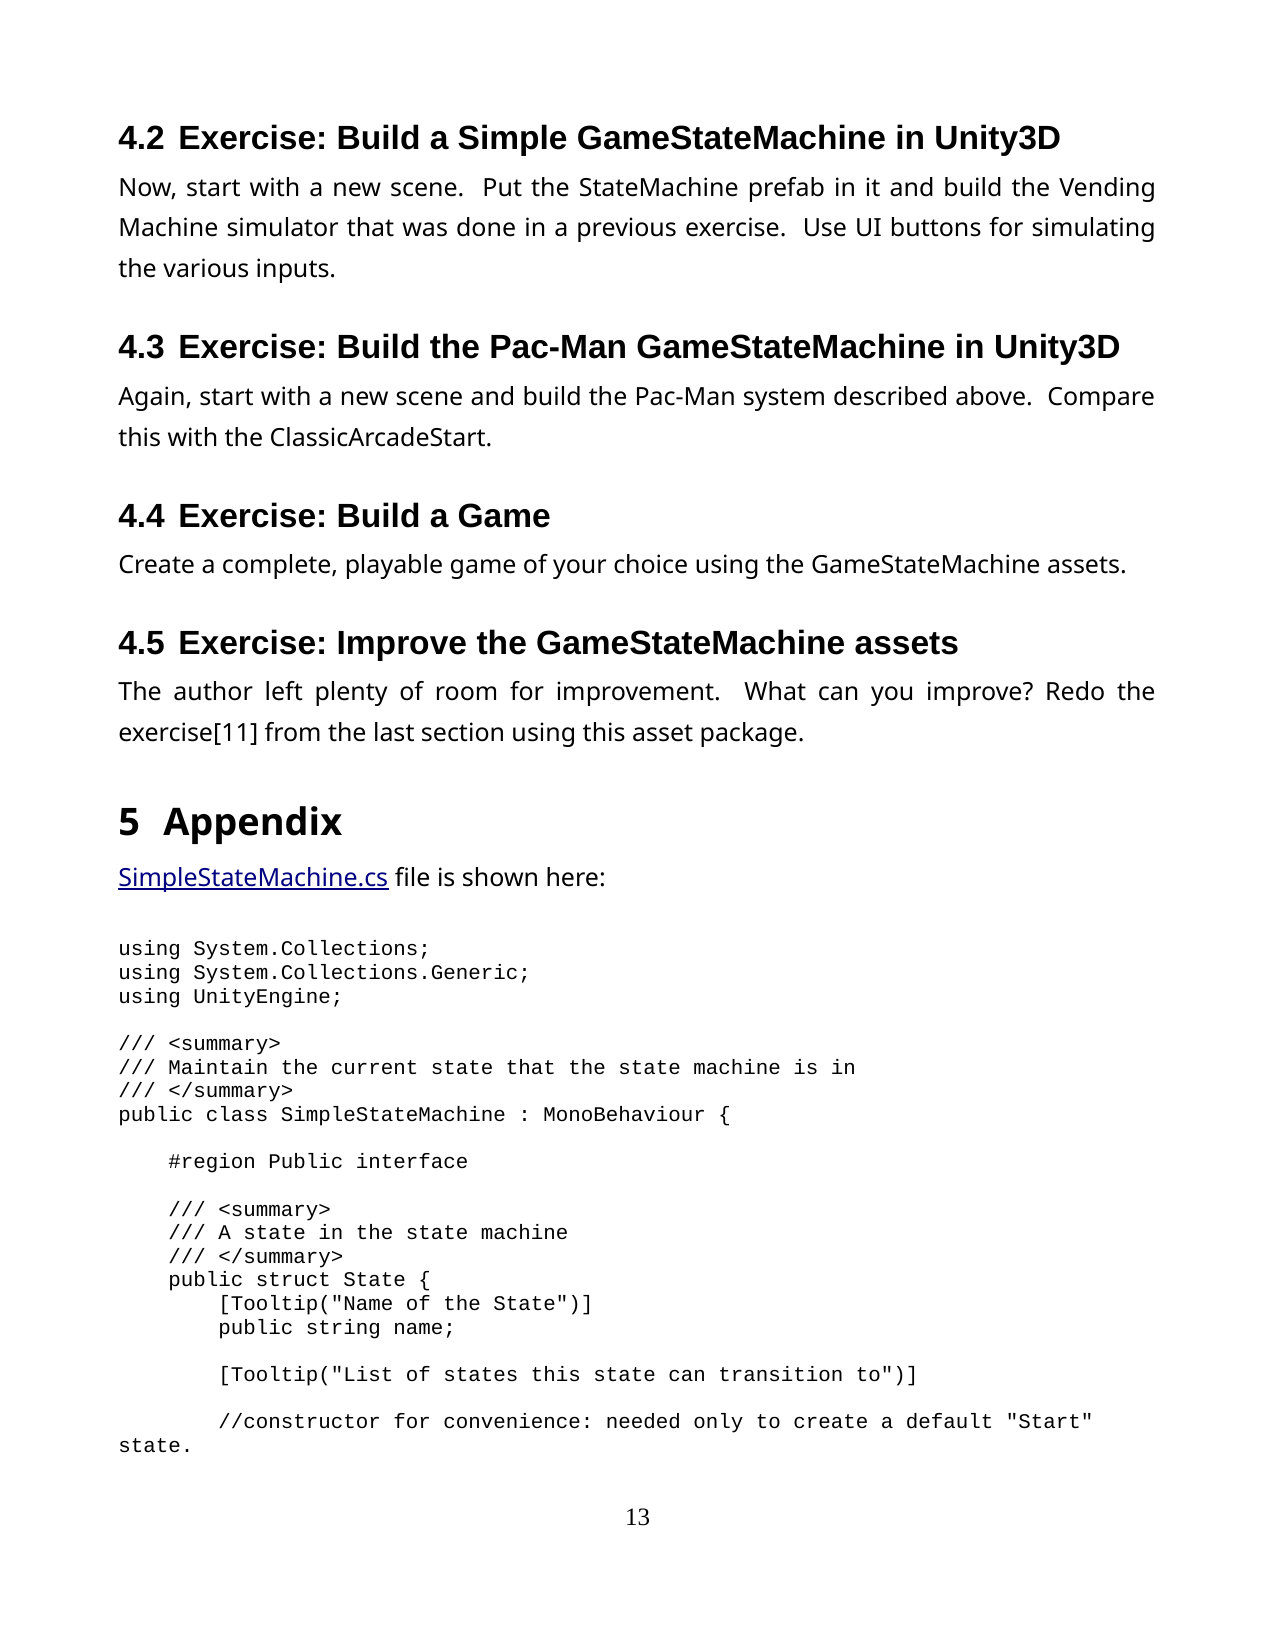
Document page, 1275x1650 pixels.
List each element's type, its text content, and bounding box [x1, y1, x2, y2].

text public string name; [118, 1317, 1157, 1340]
text Create a complete, playable game of your choice using the GameStateMachine assets. [118, 547, 1157, 581]
subtitle Exercise: Build a Simple GameStateMachine in Unity3D [118, 118, 1157, 157]
text #region Public interface [118, 1151, 1157, 1175]
subtitle Appendix [118, 795, 1157, 847]
text The author left plenty of room for improvement. What can you improve? Redo the exercise[10] from the last section using this asset package. [118, 674, 1157, 749]
text Now, start with a new scene. Put the StateMachine prefab in it and build the Vending Machine simulator that was done in a previous exercise. Use UI buttons for simulating the various inputs. [118, 169, 1157, 285]
text /// <summary> [118, 1198, 1157, 1222]
text public class SimpleStateMachine : MonoBehaviour { [118, 1104, 1157, 1128]
text SimpleStateMachine.cs file is shown here: [118, 859, 1157, 893]
text public struct State { [118, 1269, 1157, 1293]
text [Tooltip("List of states this state can transition to")] [118, 1364, 1157, 1388]
text using System.Collections; [118, 938, 1157, 962]
text using System.Collections.Generic; [118, 962, 1157, 986]
text [Tooltip("Name of the State")] [118, 1293, 1157, 1317]
text /// Maintain the current state that the state machine is in [118, 1057, 1157, 1080]
text /// </summary> [118, 1080, 1157, 1104]
text //constructor for convenience: needed only to create a default "Start" state. [118, 1411, 1157, 1459]
subtitle Exercise: Build a Game [118, 495, 1157, 534]
text Again, start with a new scene and build the Pac-Man system described above. Compare this with the ClassicArcadeStart. [118, 378, 1157, 453]
text /// </summary> [118, 1246, 1157, 1269]
text /// A state in the state machine [118, 1222, 1157, 1246]
subtitle Exercise: Improve the GameStateMachine assets [118, 623, 1157, 661]
subtitle Exercise: Build the Pac-Man GameStateMachine in Unity3D [118, 327, 1157, 366]
text /// <summary> [118, 1033, 1157, 1057]
text using UnityEngine; [118, 986, 1157, 1009]
